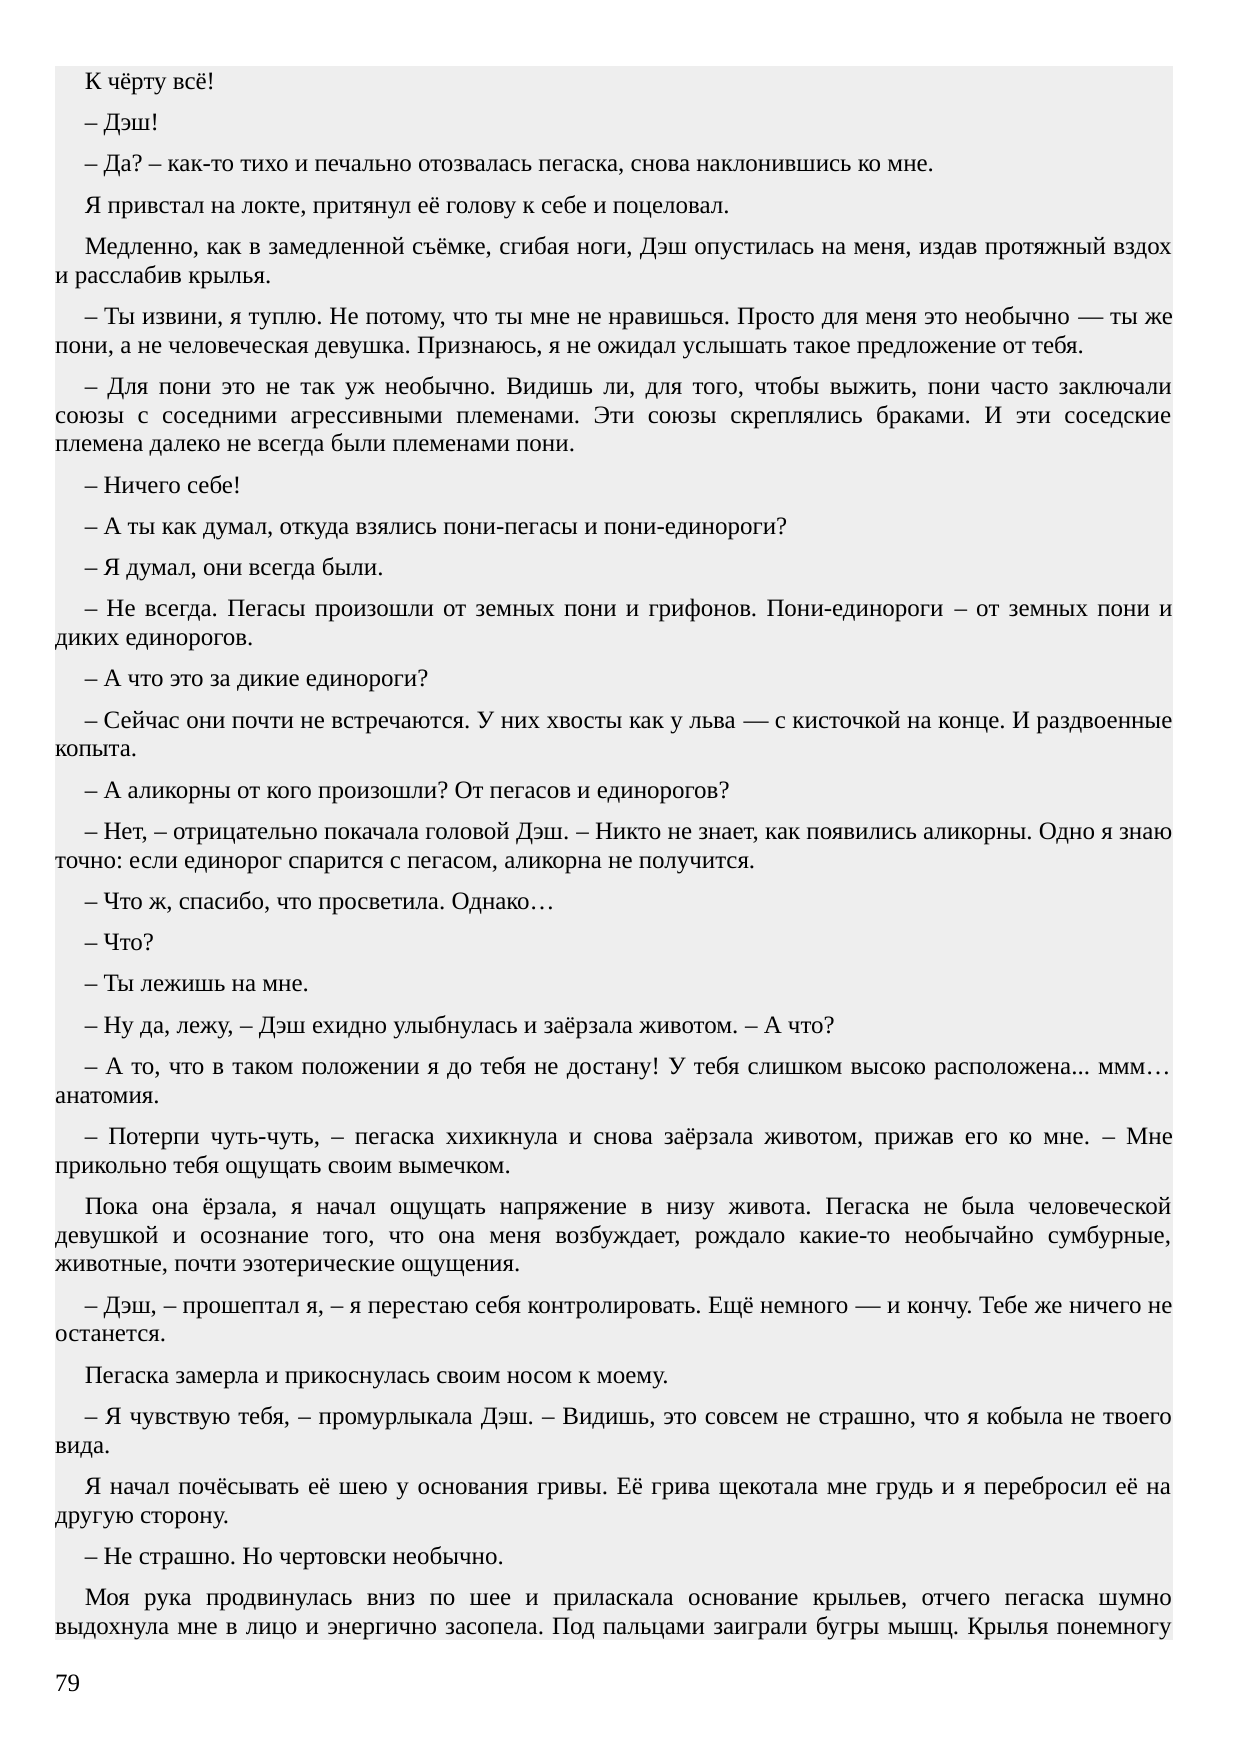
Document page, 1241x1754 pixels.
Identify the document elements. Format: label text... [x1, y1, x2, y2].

text – А что это за дикие единороги? [55, 663, 1173, 692]
text – Дэш! [55, 107, 1173, 136]
text Я начал почёсывать её шею у основания гривы. Её грива щекотала мне грудь и я перебросил её на другую сторону. [55, 1471, 1173, 1528]
text Я привстал на локте, притянул её голову к себе и поцеловал. [55, 190, 1173, 218]
text К чёрту всё! [55, 66, 1173, 95]
text – Сейчас они почти не встречаются. У них хвосты как у льва — с кисточкой на конце. И раздвоенные копыта. [55, 705, 1173, 762]
text – Я чувствую тебя, – промурлыкала Дэш. – Видишь, это совсем не страшно, что я кобыла не твоего вида. [55, 1401, 1173, 1458]
text – А ты как думал, откуда взялись пони-пегасы и пони-единороги? [55, 511, 1173, 540]
text – Не страшно. Но чертовски необычно. [55, 1541, 1173, 1570]
text – Что ж, спасибо, что просветила. Однако… [55, 886, 1173, 915]
text Пока она ёрзала, я начал ощущать напряжение в низу живота. Пегаска не была человеческой девушкой и осознание того, что она меня возбуждает, рождало какие-то необычайно сумбурные, животные, почти эзотерические ощущения. [55, 1191, 1173, 1277]
text – Ты извини, я туплю. Не потому, что ты мне не нравишься. Просто для меня это необычно — ты же пони, а не человеческая девушка. Признаюсь, я не ожидал услышать такое предложение от тебя. [55, 301, 1173, 358]
text – Ничего себе! [55, 470, 1173, 498]
text Медленно, как в замедленной съёмке, сгибая ноги, Дэш опустилась на меня, издав протяжный вздох и расслабив крылья. [55, 231, 1173, 288]
text Пегаска замерла и прикоснулась своим носом к моему. [55, 1360, 1173, 1388]
text – Я думал, они всегда были. [55, 552, 1173, 581]
text Моя рука продвинулась вниз по шее и приласкала основание крыльев, отчего пегаска шумно выдохнула мне в лицо и энергично засопела. Под пальцами заиграли бугры мышц. Крылья понемногу [55, 1582, 1173, 1640]
text – Ты лежишь на мне. [55, 968, 1173, 997]
text – Для пони это не так уж необычно. Видишь ли, для того, чтобы выжить, пони часто заключали союзы с соседними агрессивными племенами. Эти союзы скреплялись браками. И эти соседские племена далеко не всегда были племенами пони. [55, 371, 1173, 457]
text – Не всегда. Пегасы произошли от земных пони и грифонов. Пони-единороги – от земных пони и диких единорогов. [55, 593, 1173, 651]
text – А то, что в таком положении я до тебя не достану! У тебя слишком высоко расположена... ммм… анатомия. [55, 1051, 1173, 1108]
text – Нет, – отрицательно покачала головой Дэш. – Никто не знает, как появились аликорны. Одно я знаю точно: если единорог спарится с пегасом, аликорна не получится. [55, 816, 1173, 873]
text – Ну да, лежу, – Дэш ехидно улыбнулась и заёрзала животом. – А что? [55, 1010, 1173, 1038]
text – А аликорны от кого произошли? От пегасов и единорогов? [55, 775, 1173, 803]
text – Что? [55, 927, 1173, 956]
text – Потерпи чуть-чуть, – пегаска хихикнула и снова заёрзала животом, прижав его ко мне. – Мне прикольно тебя ощущать своим вымечком. [55, 1121, 1173, 1178]
text – Дэш, – прошептал я, – я перестаю себя контролировать. Ещё немного — и кончу. Тебе же ничего не останется. [55, 1290, 1173, 1347]
text – Да? – как-то тихо и печально отозвалась пегаска, снова наклонившись ко мне. [55, 148, 1173, 177]
